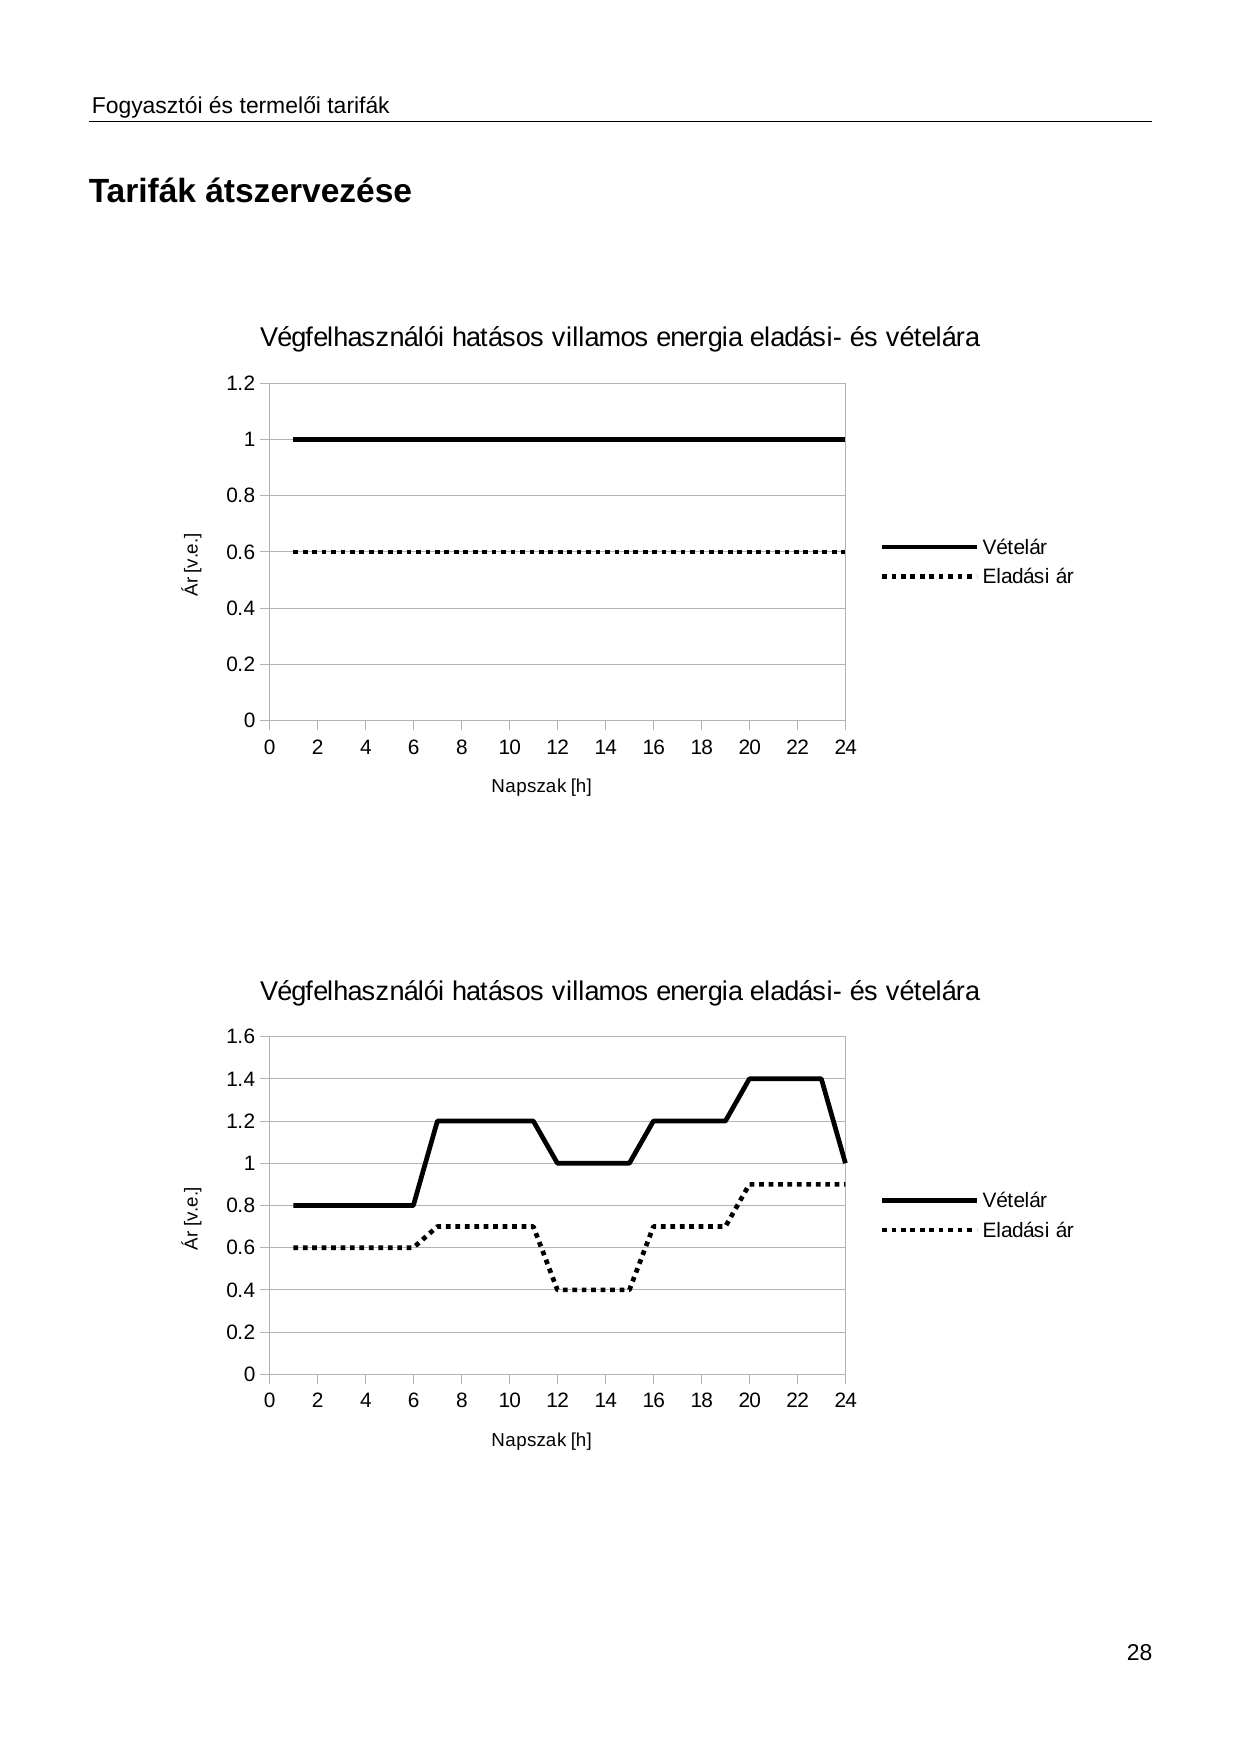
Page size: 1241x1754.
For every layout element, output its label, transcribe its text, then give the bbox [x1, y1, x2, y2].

subtitle Tarifák átszervezése [88, 171, 1152, 210]
